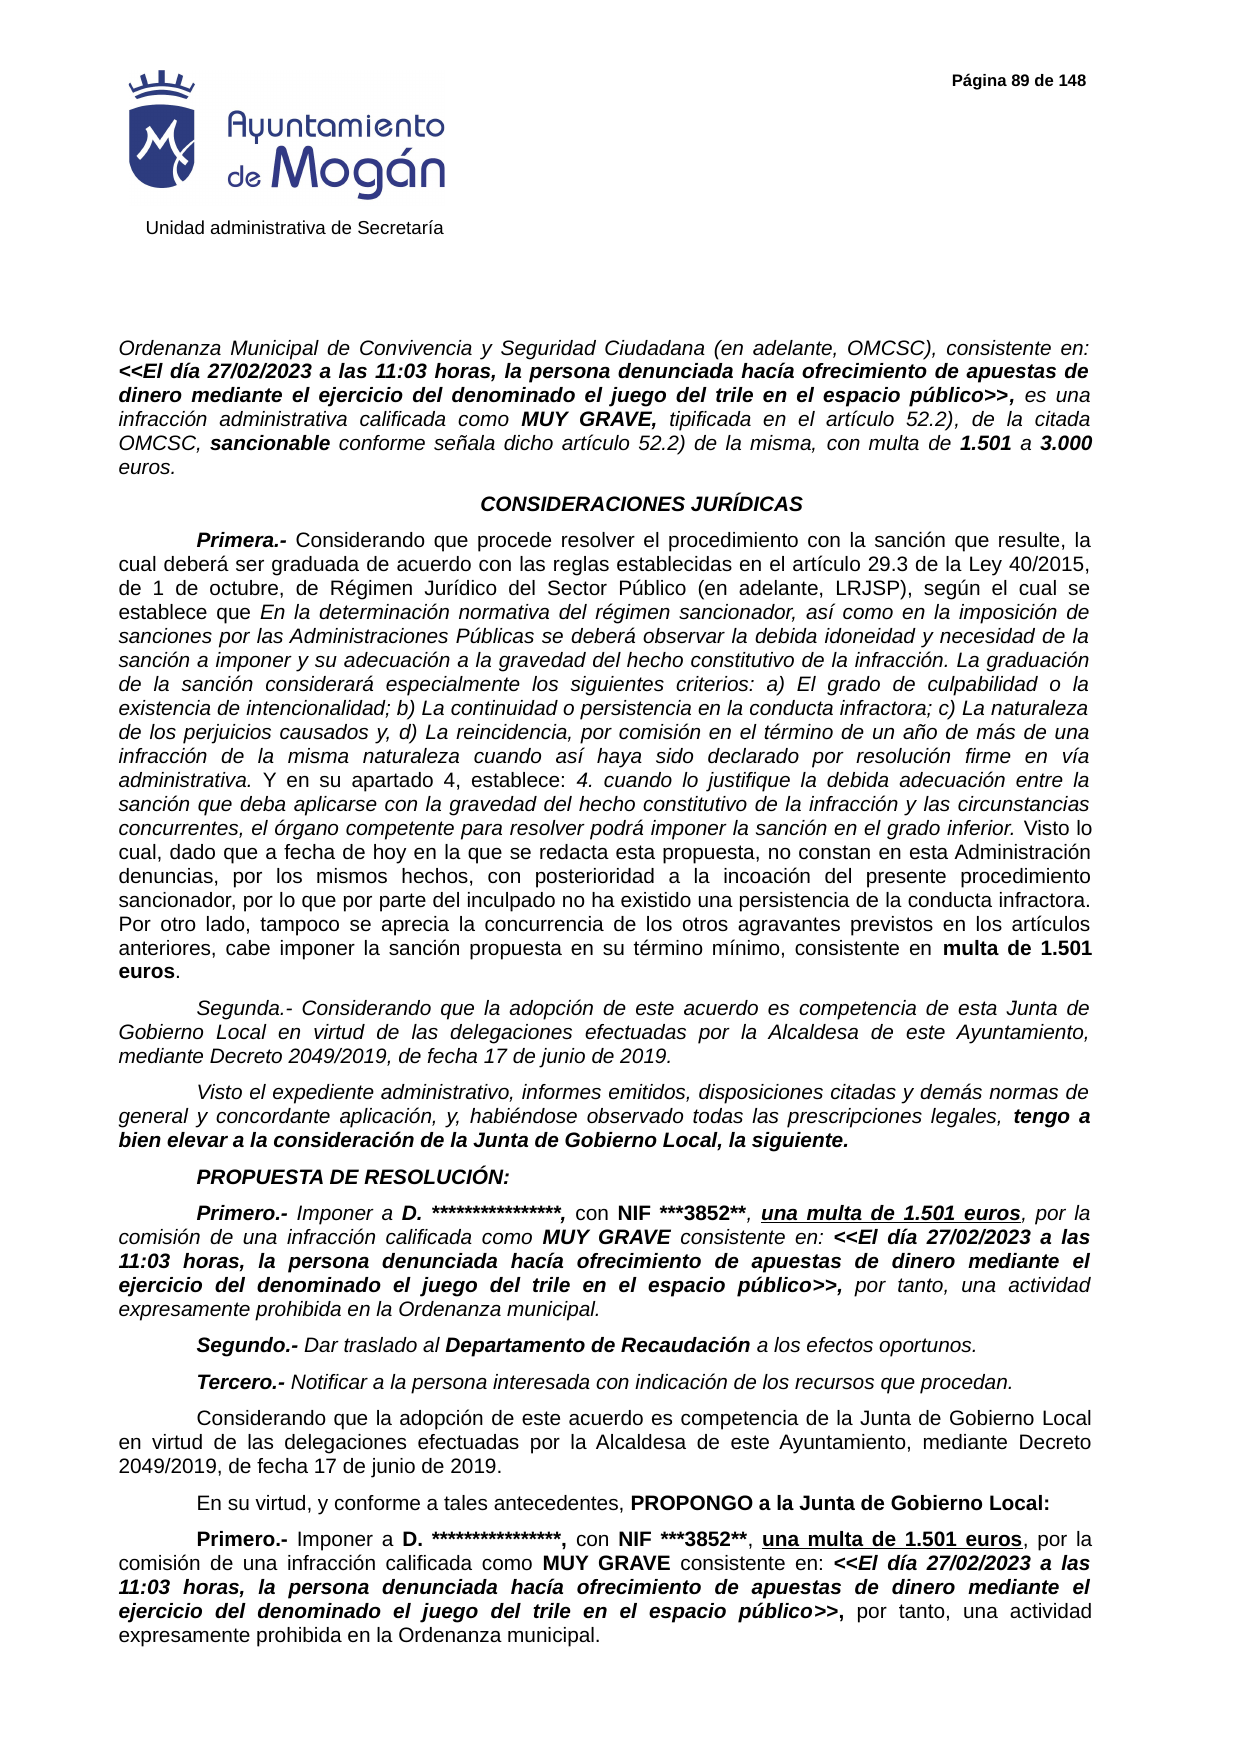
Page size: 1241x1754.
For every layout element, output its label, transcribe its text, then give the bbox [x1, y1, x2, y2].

text Primero.- Imponer a D. ****************, con NIF ***3852**, una multa de 1.501 euros, por la comisión de una infracción calificada como MUY GRAVE consistente en: <<El día 27/02/2023 a las 11:03 horas, la persona denunciada hacía ofrecimiento de apuestas de dinero mediante el ejercicio del denominado el juego del trile en el espacio público>>, por tanto, una actividad expresamente prohibida en la Ordenanza municipal. [118, 1527, 1092, 1647]
text Visto el expediente administrativo, informes emitidos, disposiciones citadas y demás normas de general y concordante aplicación, y, habiéndose observado todas las prescripciones legales, tengo a bien elevar a la consideración de la Junta de Gobierno Local, la siguiente. [118, 1080, 1092, 1152]
text Tercero.- Notificar a la persona interesada con indicación de los recursos que procedan. [118, 1370, 1092, 1394]
text Ordenanza Municipal de Convivencia y Seguridad Ciudadana (en adelante, OMCSC), consistente en: <<El día 27/02/2023 a las 11:03 horas, la persona denunciada hacía ofrecimiento de apuestas de dinero mediante el ejercicio del denominado el juego del trile en el espacio público>>, es una infracción administrativa calificada como MUY GRAVE, tipificada en el artículo 52.2), de la citada OMCSC, sancionable conforme señala dicho artículo 52.2) de la misma, con multa de 1.501 a 3.000 euros. [118, 335, 1092, 479]
text Primero.- Imponer a D. ****************, con NIF ***3852**, una multa de 1.501 euros, por la comisión de una infracción calificada como MUY GRAVE consistente en: <<El día 27/02/2023 a las 11:03 horas, la persona denunciada hacía ofrecimiento de apuestas de dinero mediante el ejercicio del denominado el juego del trile en el espacio público>>, por tanto, una actividad expresamente prohibida en la Ordenanza municipal. [118, 1201, 1092, 1321]
text En su virtud, y conforme a tales antecedentes, PROPONGO a la Junta de Gobierno Local: [118, 1491, 1092, 1514]
text PROPUESTA DE RESOLUCIÓN: [118, 1164, 1092, 1188]
picture [128, 70, 445, 206]
text CONSIDERACIONES JURÍDICAS [118, 492, 1092, 516]
text Segundo.- Dar traslado al Departamento de Recaudación a los efectos oportunos. [118, 1333, 1092, 1357]
text Primera.- Considerando que procede resolver el procedimiento con la sanción que resulte, la cual deberá ser graduada de acuerdo con las reglas establecidas en el artículo 29.3 de la Ley 40/2015, de 1 de octubre, de Régimen Jurídico del Sector Público (en adelante, LRJSP), según el cual se establece que En la determinación normativa del régimen sancionador, así como en la imposición de sanciones por las Administraciones Públicas se deberá observar la debida idoneidad y necesidad de la sanción a imponer y su adecuación a la gravedad del hecho constitutivo de la infracción. La graduación de la sanción considerará especialmente los siguientes criterios: a) El grado de culpabilidad o la existencia de intencionalidad; b) La continuidad o persistencia en la conducta infractora; c) La naturaleza de los perjuicios causados y, d) La reincidencia, por comisión en el término de un año de más de una infracción de la misma naturaleza cuando así haya sido declarado por resolución firme en vía administrativa. Y en su apartado 4, establece: 4. cuando lo justifique la debida adecuación entre la sanción que deba aplicarse con la gravedad del hecho constitutivo de la infracción y las circunstancias concurrentes, el órgano competente para resolver podrá imponer la sanción en el grado inferior. Visto lo cual, dado que a fecha de hoy en la que se redacta esta propuesta, no constan en esta Administración denuncias, por los mismos hechos, con posterioridad a la incoación del presente procedimiento sancionador, por lo que por parte del inculpado no ha existido una persistencia de la conducta infractora. Por otro lado, tampoco se aprecia la concurrencia de los otros agravantes previstos en los artículos anteriores, cabe imponer la sanción propuesta en su término mínimo, consistente en multa de 1.501 euros. [118, 528, 1092, 983]
text Segunda.- Considerando que la adopción de este acuerdo es competencia de esta Junta de Gobierno Local en virtud de las delegaciones efectuadas por la Alcaldesa de este Ayuntamiento, mediante Decreto 2049/2019, de fecha 17 de junio de 2019. [118, 996, 1092, 1068]
text Considerando que la adopción de este acuerdo es competencia de la Junta de Gobierno Local en virtud de las delegaciones efectuadas por la Alcaldesa de este Ayuntamiento, mediante Decreto 2049/2019, de fecha 17 de junio de 2019. [118, 1406, 1092, 1478]
